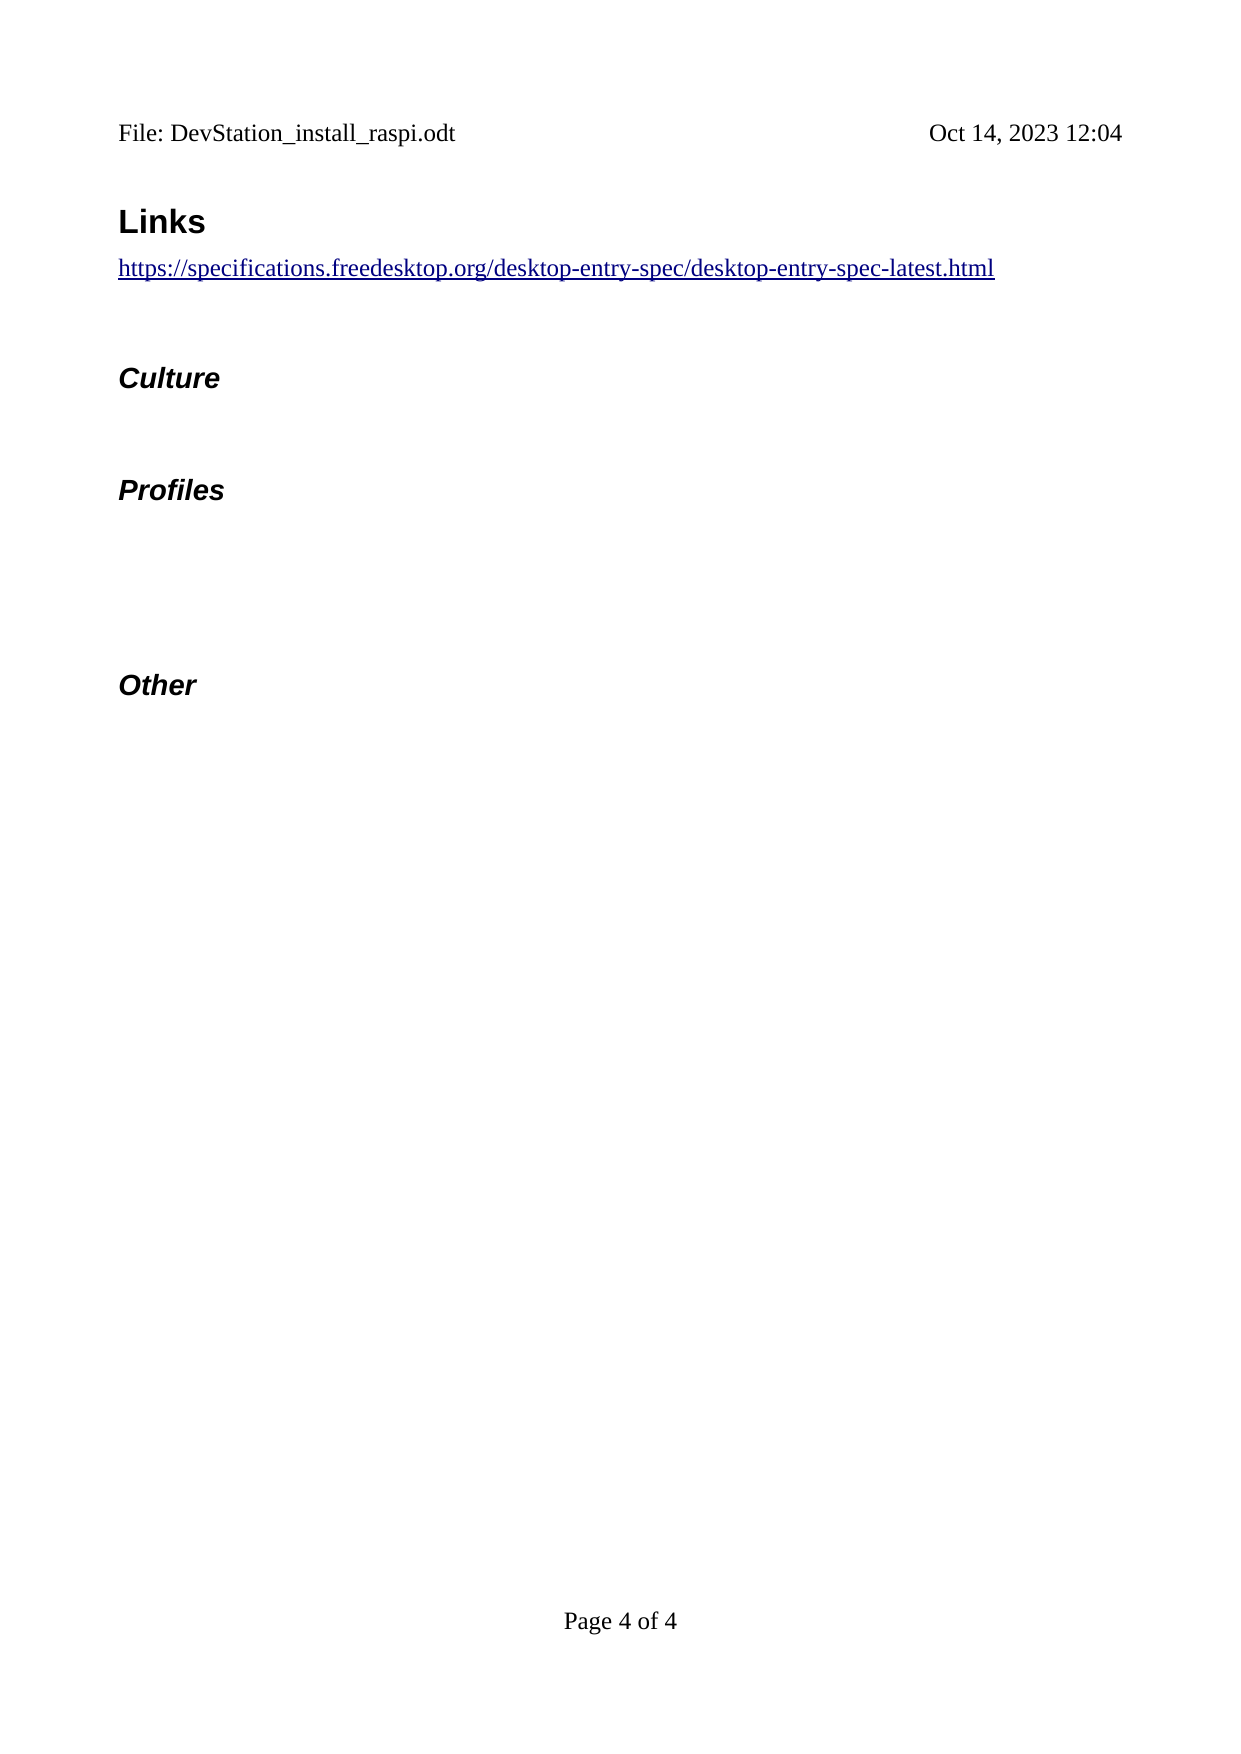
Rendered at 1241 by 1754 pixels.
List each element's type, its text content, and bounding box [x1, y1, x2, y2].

text https://specifications.freedesktop.org/desktop-entry-spec/desktop-entry-spec-latest.html [118, 253, 1122, 282]
subtitle Links [118, 202, 1122, 241]
subtitle Culture [118, 361, 1122, 394]
subtitle Profiles [118, 473, 1122, 507]
subtitle Other [118, 668, 1122, 701]
